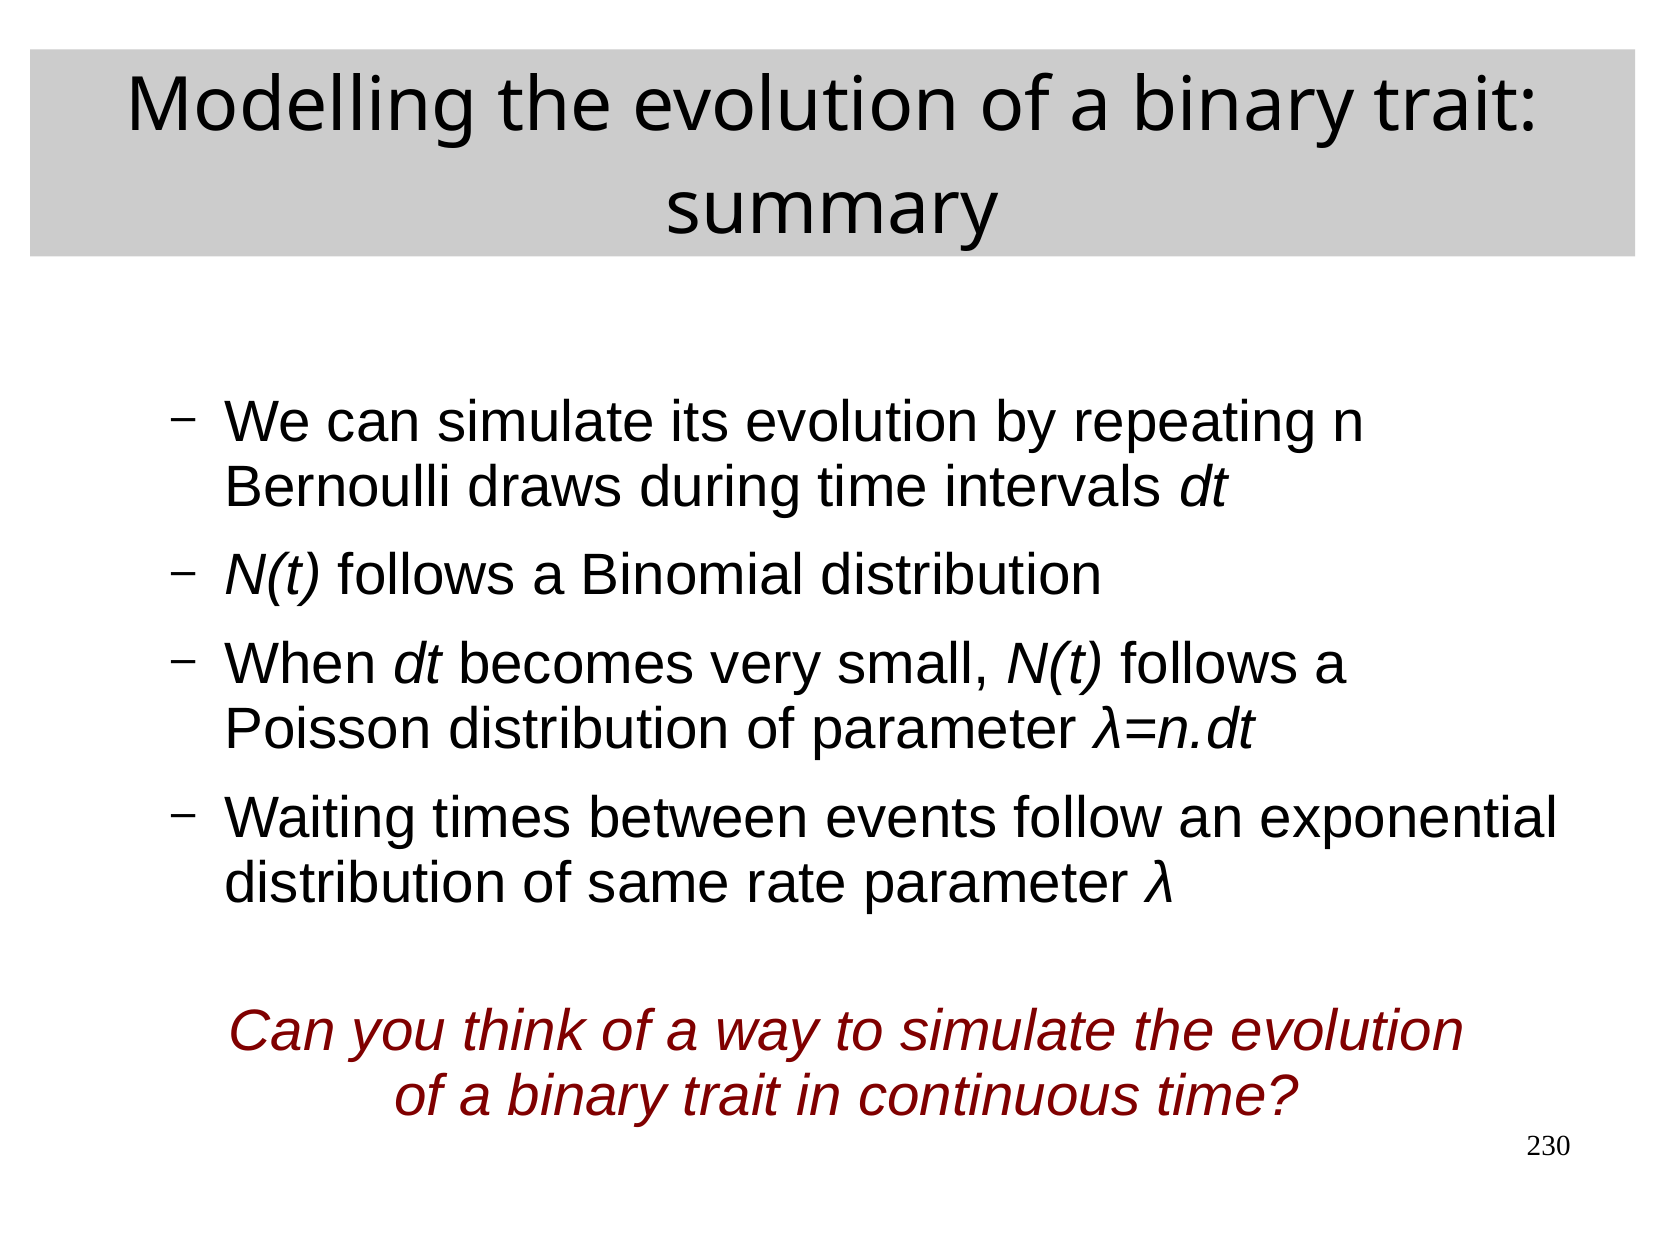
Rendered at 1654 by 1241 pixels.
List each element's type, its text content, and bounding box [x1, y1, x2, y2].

list We can simulate its evolution by repeating n Bernoulli draws during time intervals dt N(t) follows a Binomial distribution When dt becomes very small, N(t) follows a Poisson distribution of parameter λ=n.dt Waiting times between events follow an exponential distribution of same rate parameter λ [82, 290, 1571, 1010]
title Modelling the evolution of a binary trait: summary [30, 49, 1636, 257]
text_box Can you think of a way to simulate the evolution of a binary trait in continuous time? [195, 990, 1501, 1135]
